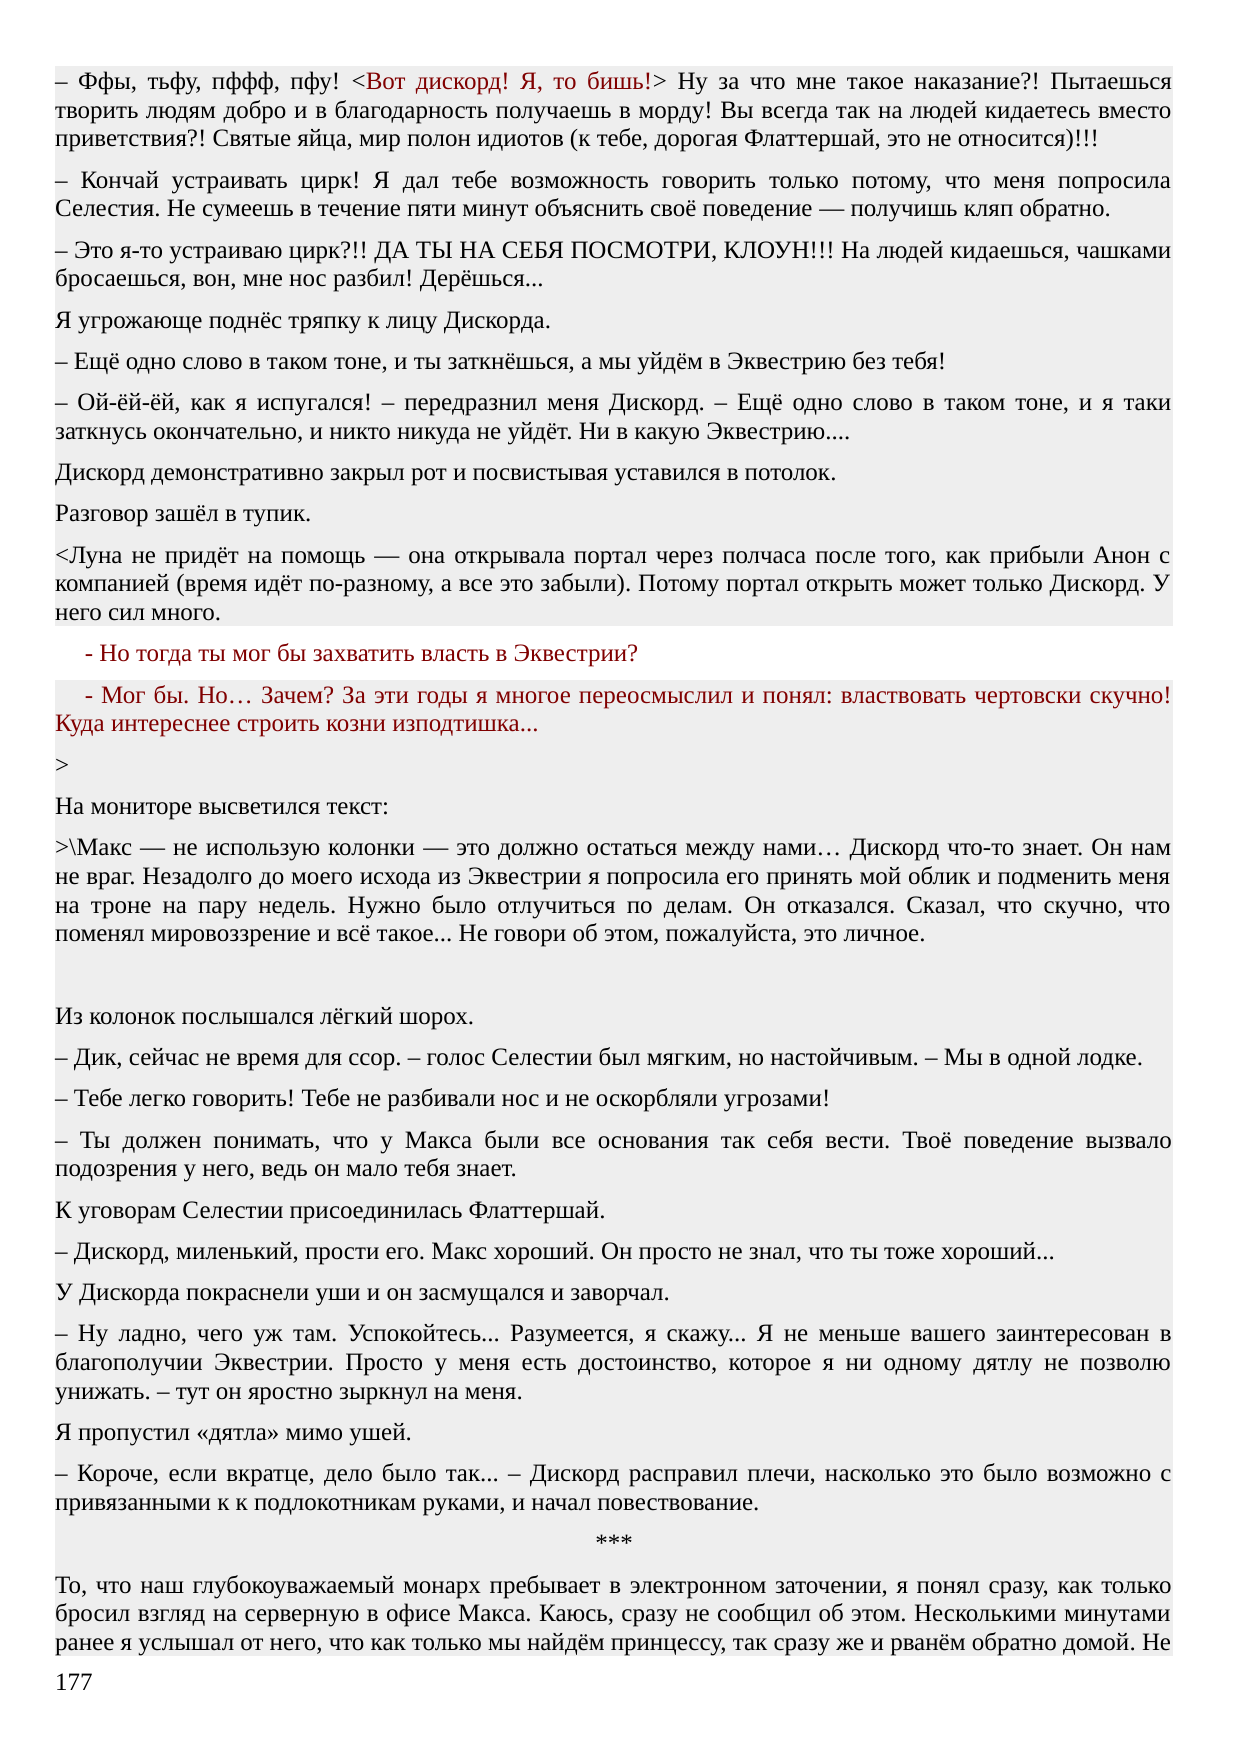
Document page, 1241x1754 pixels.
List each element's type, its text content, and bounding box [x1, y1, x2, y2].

text Из колонок послышался лёгкий шорох. [55, 1001, 1173, 1030]
text – Это я-то устраиваю цирк?!! ДА ТЫ НА СЕБЯ ПОСМОТРИ, КЛОУН!!! На людей кидаешься, чашками бросаешься, вон, мне нос разбил! Дерёшься... [55, 235, 1173, 292]
text – Короче, если вкратце, дело было так... – Дискорд расправил плечи, насколько это было возможно с привязанными к к подлокотникам руками, и начал повествование. [55, 1458, 1173, 1516]
text На мониторе высветился текст: [55, 791, 1173, 820]
text Я пропустил «дятла» мимо ушей. [55, 1417, 1173, 1446]
text - Но тогда ты мог бы захватить власть в Эквестрии? [55, 638, 1173, 667]
text – Ффы, тьфу, пффф, пфу! <Вот дискорд! Я, то бишь!> Ну за что мне такое наказание?! Пытаешься творить людям добро и в благодарность получаешь в морду! Вы всегда так на людей кидаетесь вместо приветствия?! Святые яйца, мир полон идиотов (к тебе, дорогая Флаттершай, это не относится)!!! [55, 66, 1173, 152]
text К уговорам Селестии присоединилась Флаттершай. [55, 1195, 1173, 1223]
text Я угрожающе поднёс тряпку к лицу Дискорда. [55, 305, 1173, 333]
text – Ещё одно слово в таком тоне, и ты заткнёшься, а мы уйдём в Эквестрию без тебя! [55, 346, 1173, 375]
text – Дик, сейчас не время для ссор. – голос Селестии был мягким, но настойчивым. – Мы в одной лодке. [55, 1042, 1173, 1071]
text - Мог бы. Но… Зачем? За эти годы я многое переосмыслил и понял: властвовать чертовски скучно! Куда интереснее строить козни изподтишка... [55, 680, 1173, 737]
text Разговор зашёл в тупик. [55, 498, 1173, 527]
text Дискорд демонстративно закрыл рот и посвистывая уставился в потолок. [55, 457, 1173, 486]
text – Тебе легко говорить! Тебе не разбивали нос и не оскорбляли угрозами! [55, 1083, 1173, 1112]
text >\Макс — не использую колонки — это должно остаться между нами… Дискорд что-то знает. Он нам не враг. Незадолго до моего исхода из Эквестрии я попросила его принять мой облик и подменить меня на троне на пару недель. Нужно было отлучиться по делам. Он отказался. Сказал, что скучно, что поменял мировоззрение и всё такое... Не говори об этом, пожалуйста, это личное. [55, 832, 1173, 947]
text – Ну ладно, чего уж там. Успокойтесь... Разумеется, я скажу... Я не меньше вашего заинтересован в благополучии Эквестрии. Просто у меня есть достоинство, которое я ни одному дятлу не позволю унижать. – тут он яростно зыркнул на меня. [55, 1318, 1173, 1405]
text – Дискорд, миленький, прости его. Макс хороший. Он просто не знал, что ты тоже хороший... [55, 1236, 1173, 1265]
text – Ты должен понимать, что у Макса были все основания так себя вести. Твоё поведение вызвало подозрения у него, ведь он мало тебя знает. [55, 1125, 1173, 1182]
text То, что наш глубокоуважаемый монарх пребывает в электронном заточении, я понял сразу, как только бросил взгляд на серверную в офисе Макса. Каюсь, сразу не сообщил об этом. Несколькими минутами ранее я услышал от него, что как только мы найдём принцессу, так сразу же и рванём обратно домой. Не [55, 1570, 1173, 1656]
text – Ой-ёй-ёй, как я испугался! – передразнил меня Дискорд. – Ещё одно слово в таком тоне, и я таки заткнусь окончательно, и никто никуда не уйдёт. Ни в какую Эквестрию.... [55, 387, 1173, 445]
text *** [55, 1528, 1173, 1557]
text – Кончай устраивать цирк! Я дал тебе возможность говорить только потому, что меня попросила Селестия. Не сумеешь в течение пяти минут объяснить своё поведение — получишь кляп обратно. [55, 165, 1173, 222]
text <Луна не придёт на помощь — она открывала портал через полчаса после того, как прибыли Анон с компанией (время идёт по-разному, а все это забыли). Потому портал открыть может только Дискорд. У него сил много. [55, 540, 1173, 626]
text У Дискорда покраснели уши и он засмущался и заворчал. [55, 1277, 1173, 1306]
text > [55, 750, 1173, 778]
